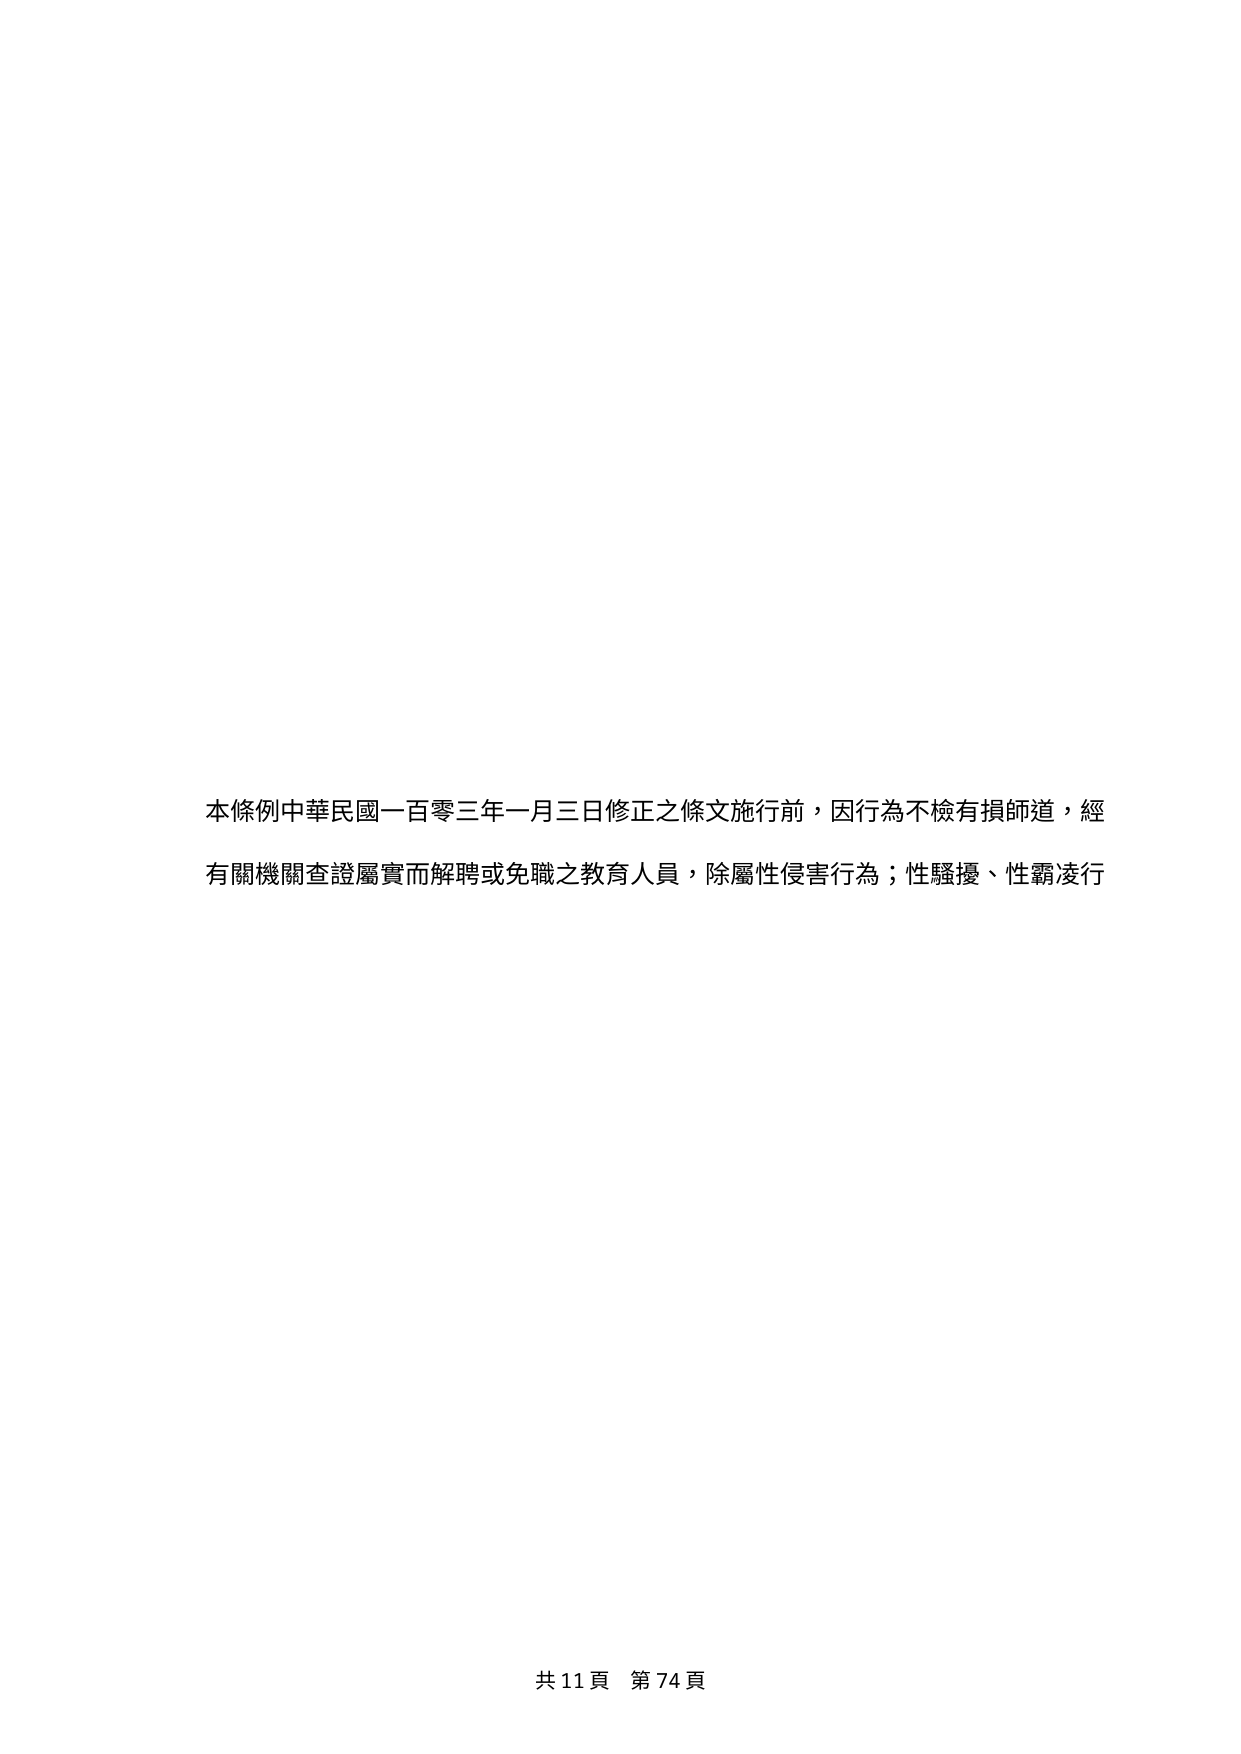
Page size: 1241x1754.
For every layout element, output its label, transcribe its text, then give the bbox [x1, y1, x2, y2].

text 本條例中華民國一百零三年一月三日修正之條文施行前，因行為不檢有損師道，經有關機關查證屬實而解聘或免職之教育人員，除屬性侵害行為；性騷擾、性霸凌行 [206, 768, 1122, 893]
